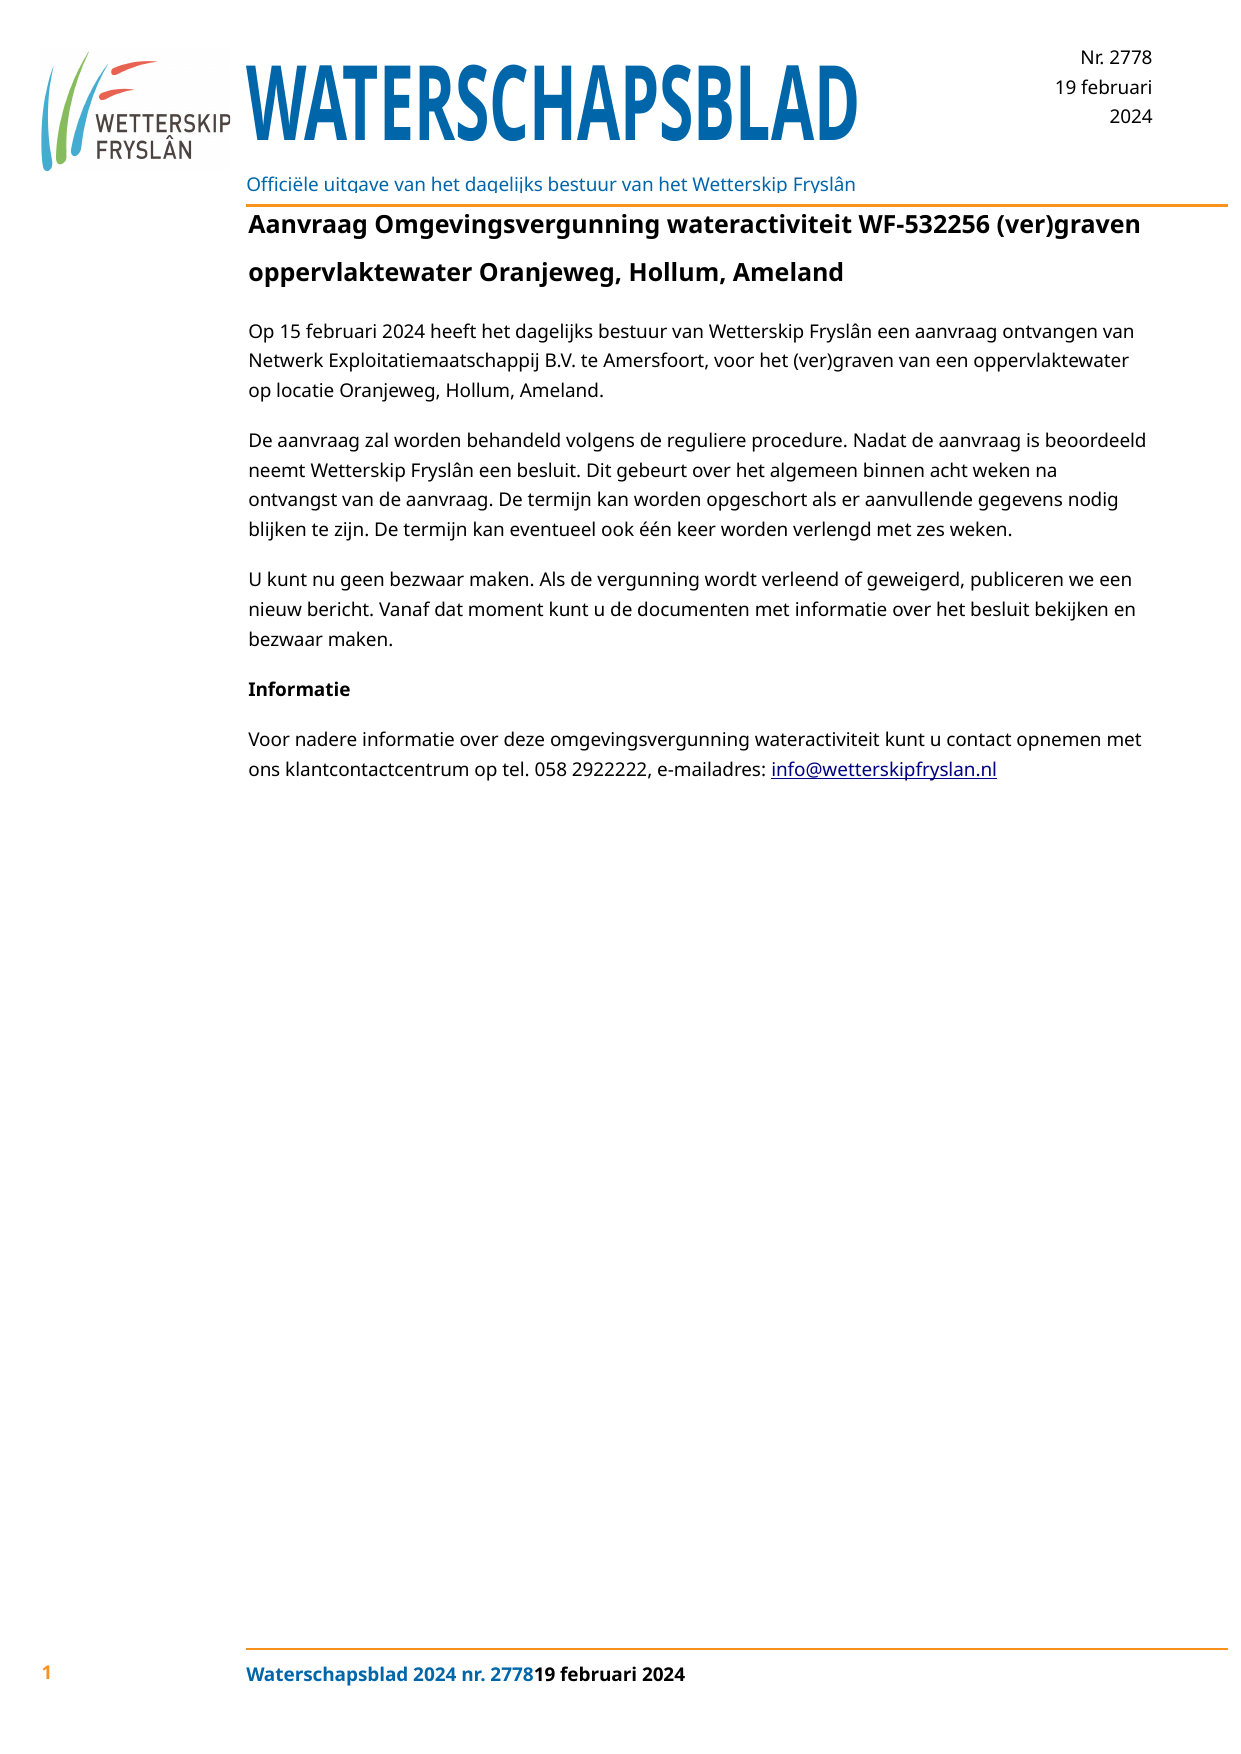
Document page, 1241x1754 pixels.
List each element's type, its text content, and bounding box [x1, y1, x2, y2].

text Aanvraag Omgevingsvergunning wateractiviteit WF-532256 (ver)graven oppervlaktewater Oranjeweg, Hollum, Ameland [248, 207, 1152, 288]
text U kunt nu geen bezwaar maken. Als de vergunning wordt verleend of geweigerd, publiceren we een nieuw bericht. Vanaf dat moment kunt u de documenten met informatie over het besluit bekijken en bezwaar maken. [248, 567, 1152, 652]
picture [41, 47, 231, 172]
text Voor nadere informatie over deze omgevingsvergunning wateractiviteit kunt u contact opnemen met ons klantcontactcentrum op tel. 058 2922222, e-mailadres: info@wetterskipfryslan.nl [248, 727, 1152, 782]
text Informatie [248, 676, 1152, 702]
text De aanvraag zal worden behandeld volgens de reguliere procedure. Nadat de aanvraag is beoordeeld neemt Wetterskip Fryslân een besluit. Dit gebeurt over het algemeen binnen acht weken na ontvangst van de aanvraag. De termijn kan worden opgeschort als er aanvullende gegevens nodig blijken te zijn. De termijn kan eventueel ook één keer worden verlengd met zes weken. [248, 427, 1152, 542]
text Op 15 februari 2024 heeft het dagelijks bestuur van Wetterskip Fryslân een aanvraag ontvangen van Netwerk Exploitatiemaatschappij B.V. te Amersfoort, voor het (ver)graven van een oppervlaktewater op locatie Oranjeweg, Hollum, Ameland. [248, 318, 1152, 403]
